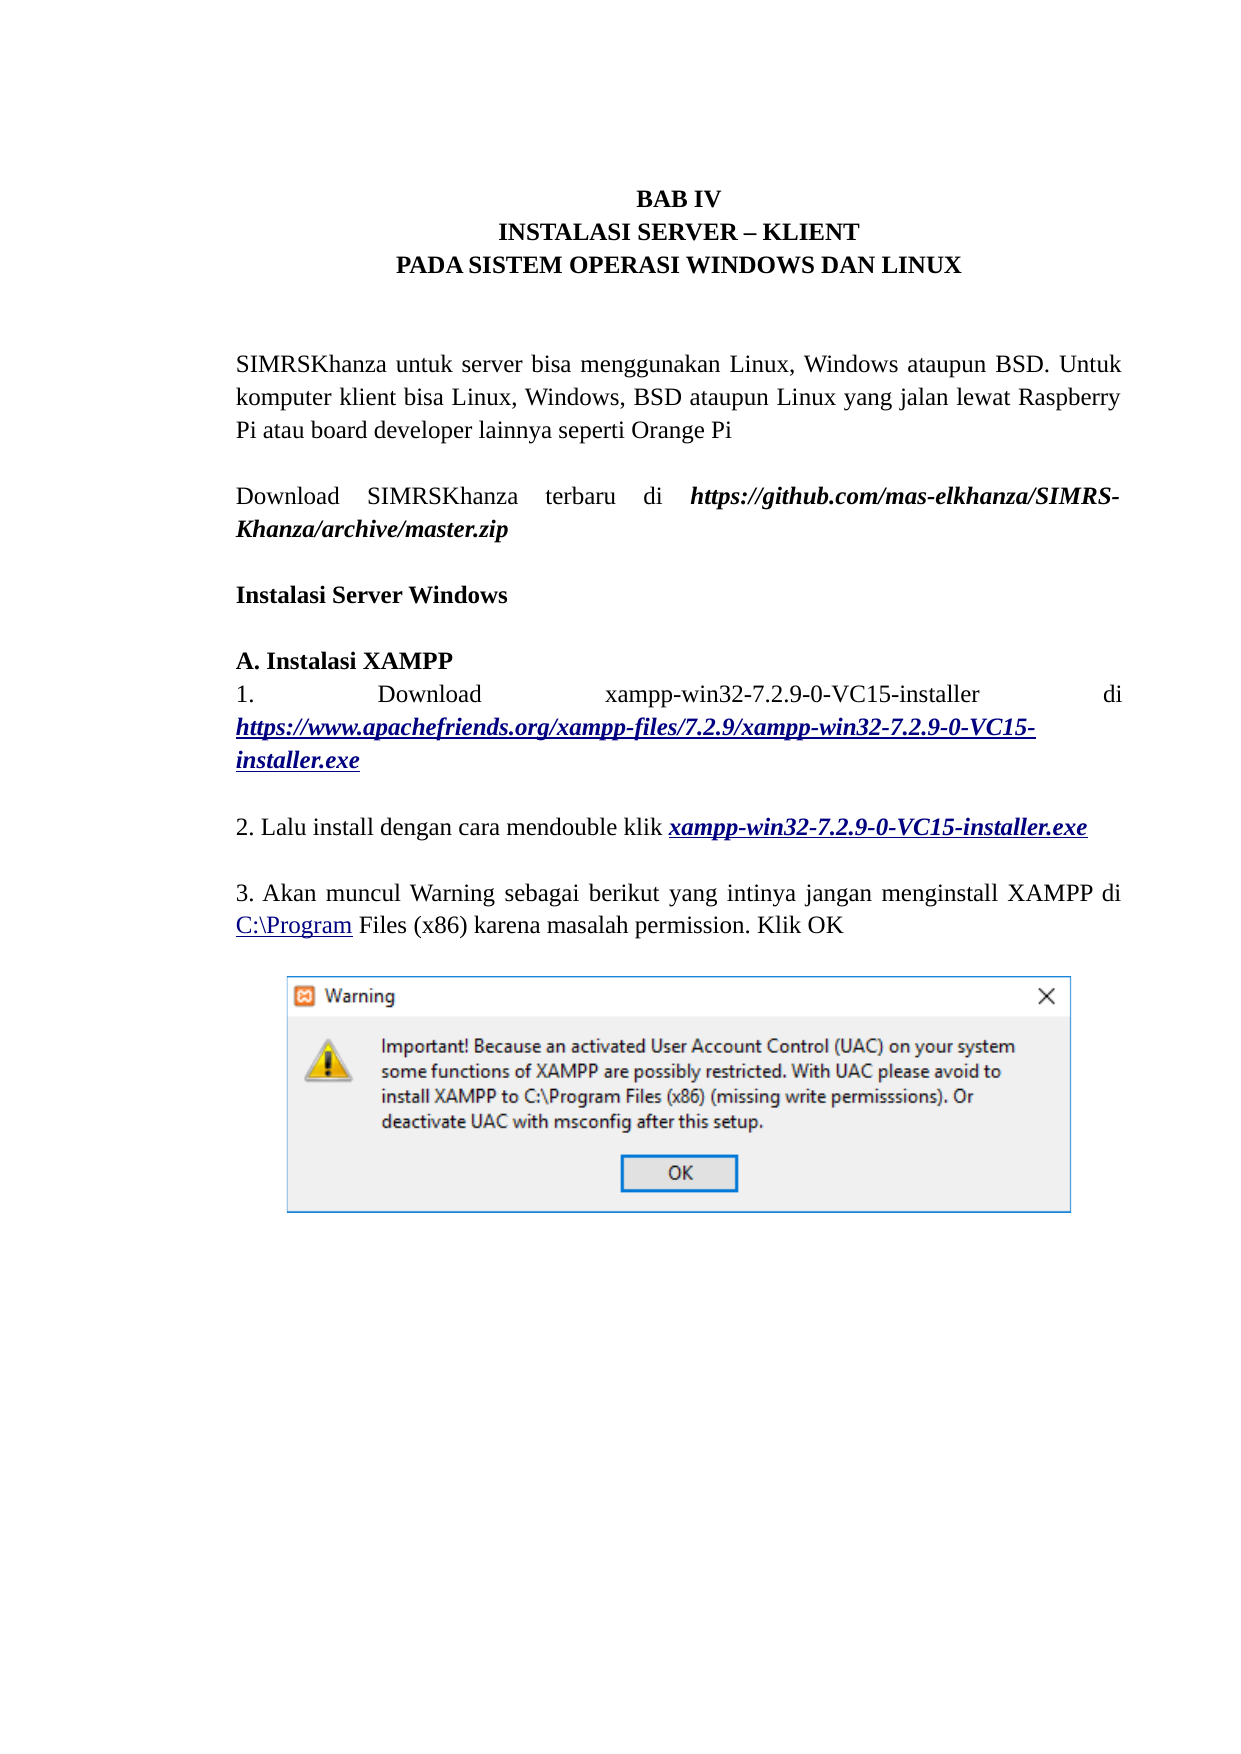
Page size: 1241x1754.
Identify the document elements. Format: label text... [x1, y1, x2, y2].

text 3. Akan muncul Warning sebagai berikut yang intinya jangan menginstall XAMPP di C:\Program Files (x86) karena masalah permission. Klik OK [236, 878, 1122, 939]
text 1. Download xampp-win32-7.2.9-0-VC15-installer di https://www.apachefriends.org/xampp-files/7.2.9/xampp-win32-7.2.9-0-VC15-installer.exe [236, 679, 1122, 774]
text SIMRSKhanza untuk server bisa menggunakan Linux, Windows ataupun BSD. Untuk komputer klient bisa Linux, Windows, BSD ataupun Linux yang jalan lewat Raspberry Pi atau board developer lainnya seperti Orange Pi [236, 349, 1122, 444]
text Download SIMRSKhanza terbaru di https://github.com/mas-elkhanza/SIMRS-Khanza/archive/master.zip [236, 481, 1122, 543]
text A. Instalasi XAMPP [236, 646, 1122, 675]
text 2. Lalu install dengan cara mendouble klik xampp-win32-7.2.9-0-VC15-installer.exe [236, 812, 1122, 840]
picture [286, 976, 1072, 1213]
text PADA SISTEM OPERASI WINDOWS DAN LINUX [236, 250, 1122, 279]
text Instalasi Server Windows [236, 580, 1122, 609]
text BAB IV INSTALASI SERVER – KLIENT [236, 184, 1122, 246]
